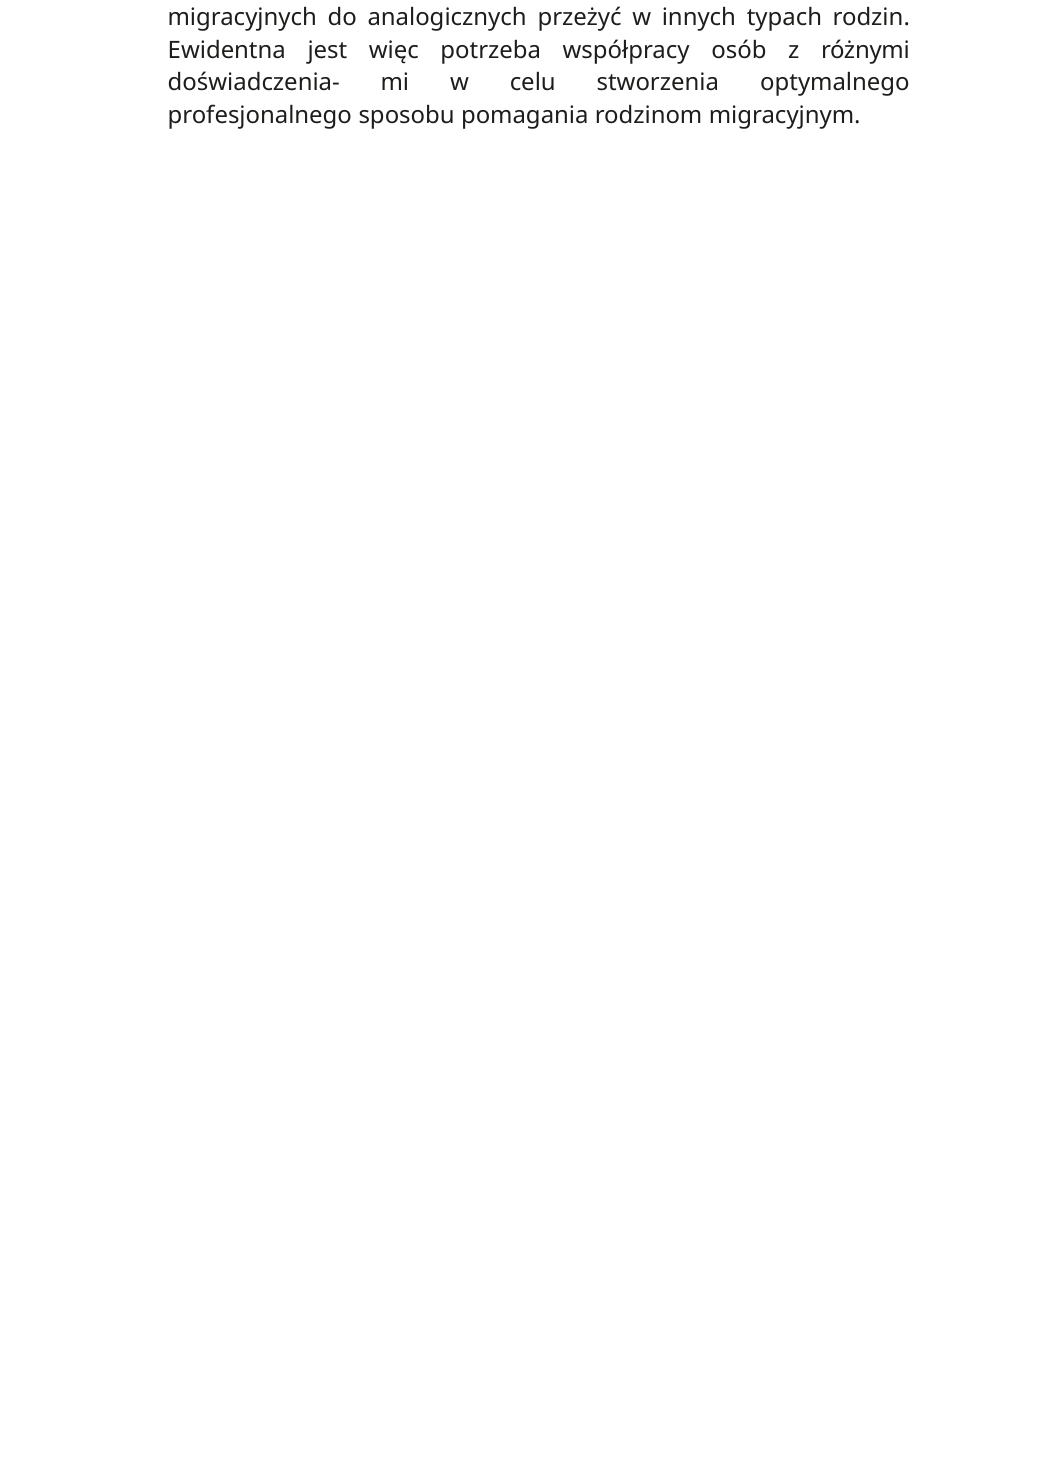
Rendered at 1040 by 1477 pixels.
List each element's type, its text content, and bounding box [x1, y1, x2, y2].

list migracyjnych do analogicznych przeżyć w innych typach rodzin. Ewidentna jest więc potrzeba współpracy osób z różnymi doświadczenia- mi w celu stworzenia optymalnego profesjonalnego sposobu pomagania rodzinom migracyjnym. [130, 0, 910, 130]
